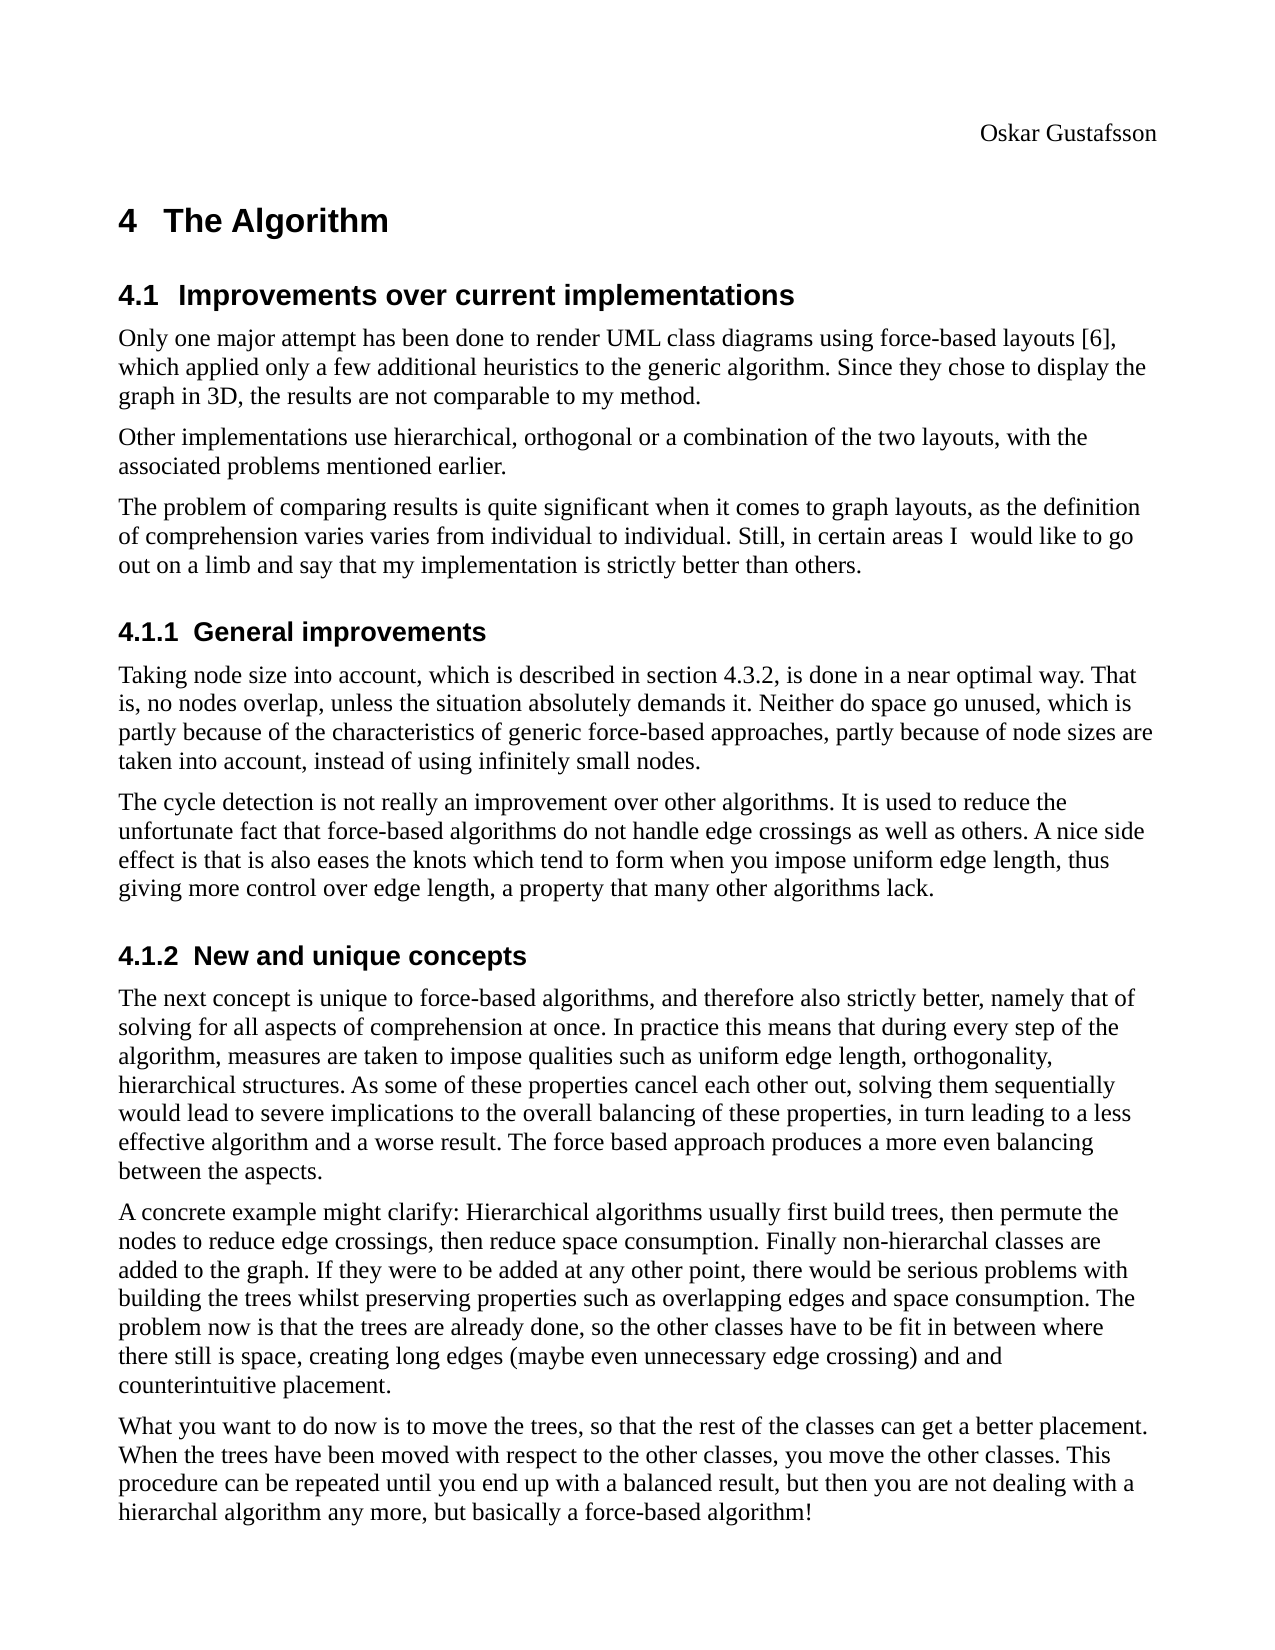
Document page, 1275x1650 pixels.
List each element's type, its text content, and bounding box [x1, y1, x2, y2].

text A concrete example might clarify: Hierarchical algorithms usually first build trees, then permute the nodes to reduce edge crossings, then reduce space consumption. Finally non-hierarchal classes are added to the graph. If they were to be added at any other point, there would be serious problems with building the trees whilst preserving properties such as overlapping edges and space consumption. The problem now is that the trees are already done, so the other classes have to be fit in between where there still is space, creating long edges (maybe even unnecessary edge crossing) and and counterintuitive placement. [118, 1197, 1157, 1398]
text Other implementations use hierarchical, orthogonal or a combination of the two layouts, with the associated problems mentioned earlier. [118, 422, 1157, 480]
subtitle The Algorithm [118, 201, 1157, 240]
text What you want to do now is to move the trees, so that the rest of the classes can get a better placement. When the trees have been moved with respect to the other classes, you move the other classes. This procedure can be repeated until you end up with a balanced result, but then you are not dealing with a hierarchal algorithm any more, but basically a force-based algorithm! [118, 1411, 1157, 1526]
subtitle Improvements over current implementations [118, 277, 1157, 311]
text The next concept is unique to force-based algorithms, and therefore also strictly better, namely that of solving for all aspects of comprehension at once. In practice this means that during every step of the algorithm, measures are taken to impose qualities such as uniform edge length, orthogonality, hierarchical structures. As some of these properties cancel each other out, solving them sequentially would lead to severe implications to the overall balancing of these properties, in turn leading to a less effective algorithm and a worse result. The force based approach produces a more even balancing between the aspects. [118, 983, 1157, 1185]
subtitle New and unique concepts [118, 940, 1157, 971]
text Taking node size into account, which is described in section 4.3.2, is done in a near optimal way. That is, no nodes overlap, unless the situation absolutely demands it. Neither do space go unused, which is partly because of the characteristics of generic force-based approaches, partly because of node sizes are taken into account, instead of using infinitely small nodes. [118, 660, 1157, 775]
text The cycle detection is not really an improvement over other algorithms. It is used to reduce the unfortunate fact that force-based algorithms do not handle edge crossings as well as others. A nice side effect is that is also eases the knots which tend to form when you impose uniform edge length, thus giving more control over edge length, a property that many other algorithms lack. [118, 787, 1157, 902]
text The problem of comparing results is quite significant when it comes to graph layouts, as the definition of comprehension varies varies from individual to individual. Still, in certain areas I would like to go out on a limb and say that my implementation is strictly better than others. [118, 492, 1157, 578]
text Only one major attempt has been done to render UML class diagrams using force-based layouts [6], which applied only a few additional heuristics to the generic algorithm. Since they chose to display the graph in 3D, the results are not comparable to my method. [118, 323, 1157, 410]
subtitle General improvements [118, 616, 1157, 647]
